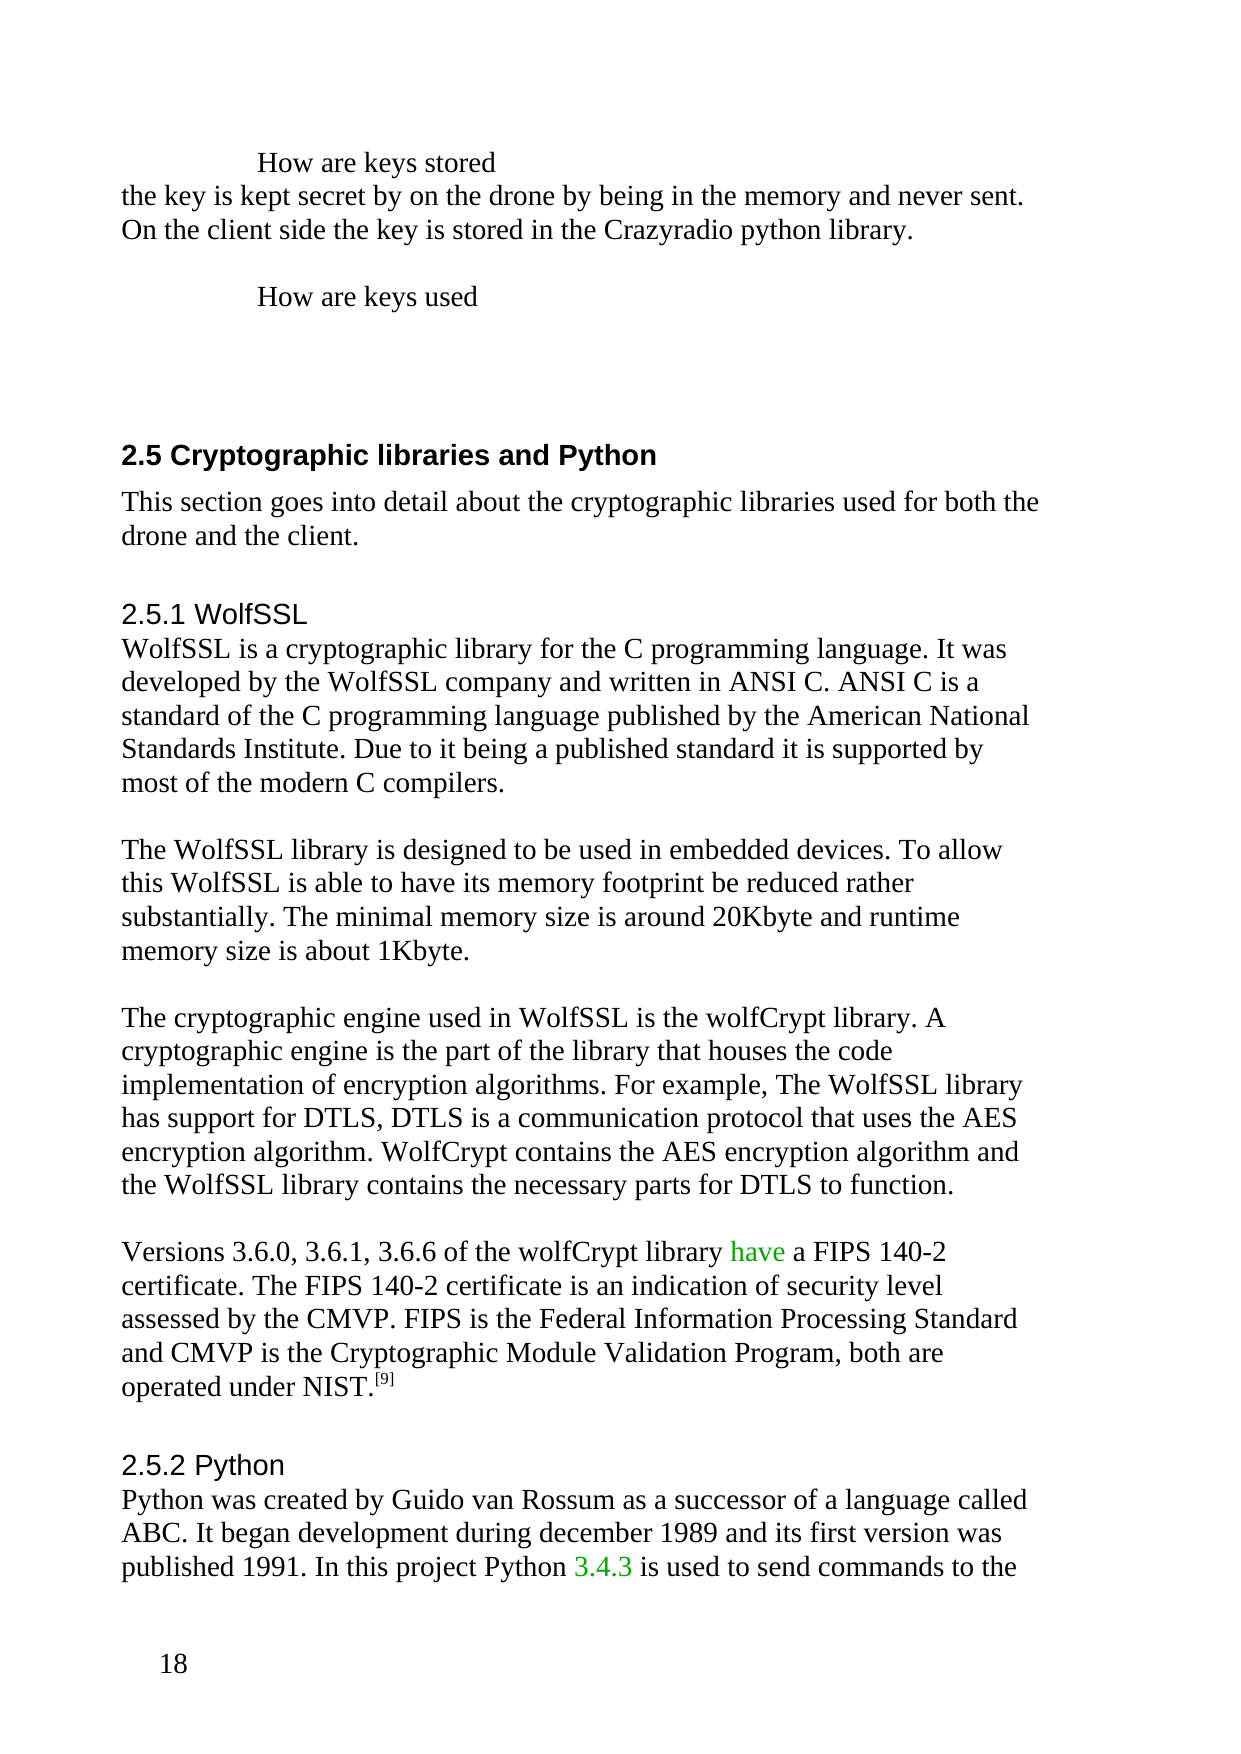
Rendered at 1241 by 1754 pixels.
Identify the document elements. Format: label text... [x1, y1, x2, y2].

subtitle Cryptographic libraries and Python [121, 438, 1042, 472]
text How are keys used [121, 279, 1042, 312]
text How are keys stored [121, 145, 1042, 178]
subtitle WolfSSL [121, 597, 1042, 631]
text The cryptographic engine used in WolfSSL is the wolfCrypt library. A cryptographic engine is the part of the library that houses the code implementation of encryption algorithms. For example, The WolfSSL library has support for DTLS, DTLS is a communication protocol that uses the AES encryption algorithm. WolfCrypt contains the AES encryption algorithm and the WolfSSL library contains the necessary parts for DTLS to function. [121, 1000, 1042, 1201]
subtitle Python [121, 1448, 1042, 1482]
text the key is kept secret by on the drone by being in the memory and never sent. [121, 178, 1042, 212]
text Python was created by Guido van Rossum as a successor of a language called ABC. It began development during december 1989 and its first version was published 1991. In this project Python 3.4.3 is used to send commands to the [121, 1482, 1042, 1582]
text This section goes into detail about the cryptographic libraries used for both the drone and the client. [121, 484, 1042, 551]
text Versions 3.6.0, 3.6.1, 3.6.6 of the wolfCrypt library have a FIPS 140-2 certificate. The FIPS 140-2 certificate is an indication of security level assessed by the CMVP. FIPS is the Federal Information Processing Standard and CMVP is the Cryptographic Module Validation Program, both are operated under NIST.[9] [121, 1234, 1042, 1402]
text The WolfSSL library is designed to be used in embedded devices. To allow this WolfSSL is able to have its memory footprint be reduced rather substantially. The minimal memory size is around 20Kbyte and runtime memory size is about 1Kbyte. [121, 832, 1042, 966]
text WolfSSL is a cryptographic library for the C programming language. It was developed by the WolfSSL company and written in ANSI C. ANSI C is a standard of the C programming language published by the American National Standards Institute. Due to it being a published standard it is supported by most of the modern C compilers. [121, 631, 1042, 798]
text On the client side the key is stored in the Crazyradio python library. [121, 212, 1042, 245]
